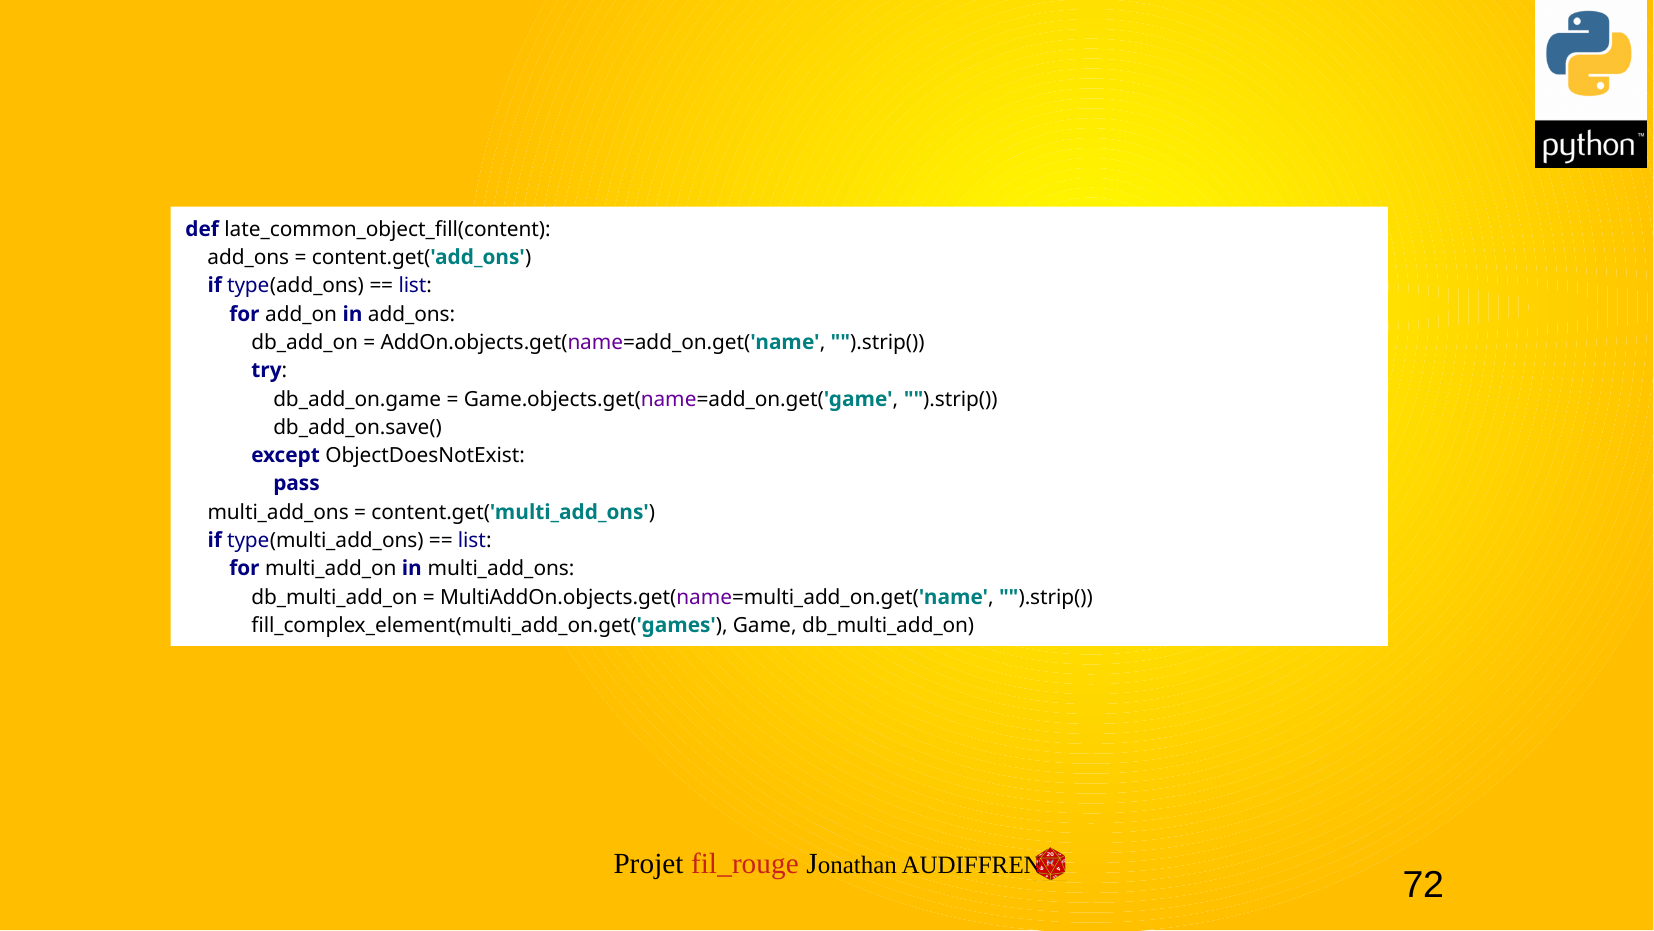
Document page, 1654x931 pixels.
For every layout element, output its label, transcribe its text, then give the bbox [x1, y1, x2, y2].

picture [1033, 847, 1067, 881]
text_box def late_common_object_fill(content): add_ons = content.get('add_ons') if type(add_ons) == list: for add_on in add_ons: db_add_on = AddOn.objects.get(name=add_on.get('name', "").strip()) try: db_add_on.game = Game.objects.get(name=add_on.get('game', "").strip()) db_add_on.save() except ObjectDoesNotExist: pass multi_add_ons = content.get('multi_add_ons') if type(multi_add_ons) == list: for multi_add_on in multi_add_ons: db_multi_add_on = MultiAddOn.objects.get(name=multi_add_on.get('name', "").strip()) fill_complex_element(multi_add_on.get('games'), Game, db_multi_add_on) [170, 206, 1388, 620]
picture [1535, 0, 1647, 168]
